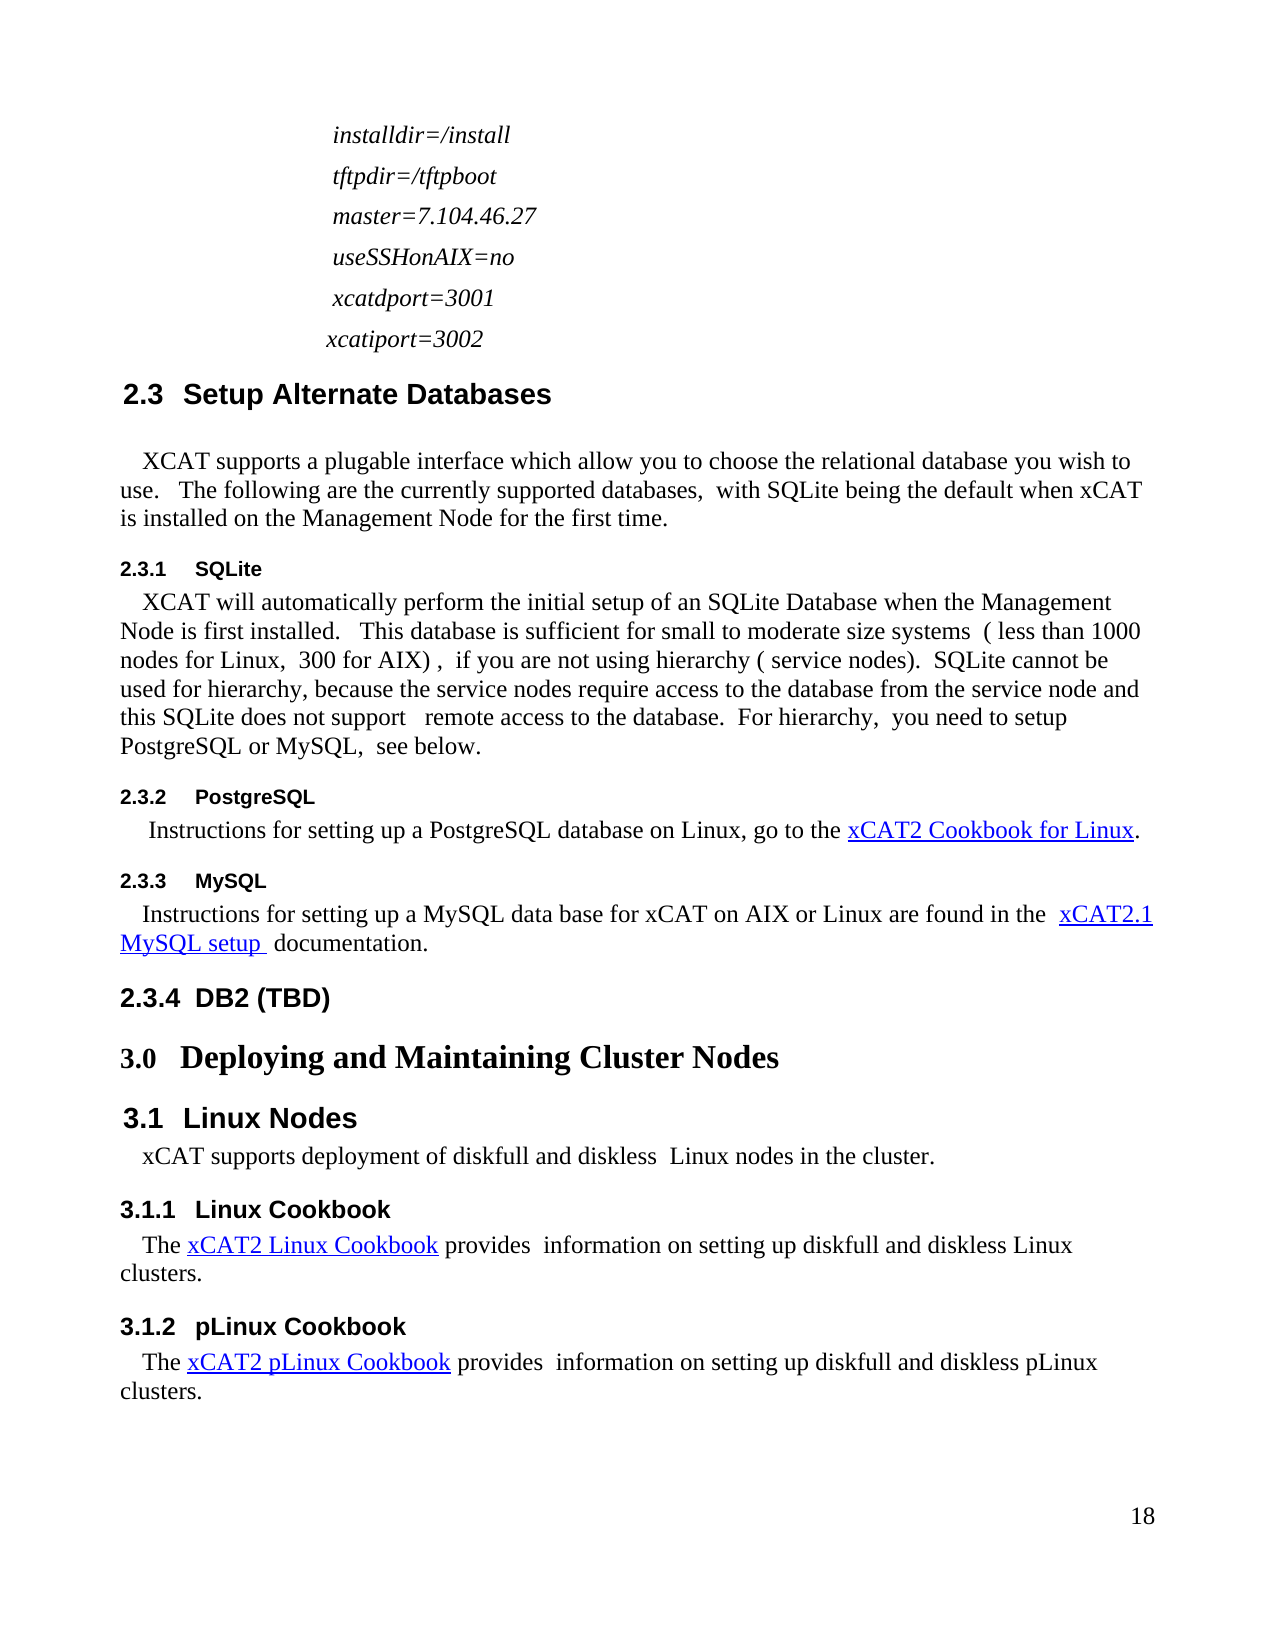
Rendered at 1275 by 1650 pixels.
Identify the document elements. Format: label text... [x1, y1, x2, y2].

text Instructions for setting up a MySQL data base for xCAT on AIX or Linux are found in the xCAT2.1 MySQL setup documentation. [120, 899, 1155, 957]
subtitle Deploying and Maintaining Cluster Nodes [120, 1038, 1155, 1076]
list xcatdport=3001 [270, 283, 1155, 312]
list useSSHonAIX=no [270, 242, 1155, 271]
subtitle Linux Cookbook [120, 1195, 1155, 1223]
text XCAT will automatically perform the initial setup of an SQLite Database when the Management Node is first installed. This database is sufficient for small to moderate size systems ( less than 1000 nodes for Linux, 300 for AIX) , if you are not using hierarchy ( service nodes). SQLite cannot be used for hierarchy, because the service nodes require access to the database from the service node and this SQLite does not support remote access to the database. For hierarchy, you need to setup PostgreSQL or MySQL, see below. [120, 587, 1155, 760]
subtitle PostgreSQL [120, 785, 1155, 809]
list installdir=/install [270, 120, 1155, 149]
text The xCAT2 Linux Cookbook provides information on setting up diskfull and diskless Linux clusters. [120, 1230, 1155, 1287]
text XCAT supports a plugable interface which allow you to choose the relational database you wish to use. The following are the currently supported databases, with SQLite being the default when xCAT is installed on the Management Node for the first time. [120, 446, 1155, 532]
subtitle Linux Nodes [123, 1101, 1155, 1135]
subtitle DB2 (TBD) [120, 982, 1155, 1013]
list master=7.104.46.27 [270, 201, 1155, 230]
list xcatiport=3002 [270, 324, 1155, 352]
subtitle MySQL [120, 869, 1155, 893]
subtitle SQLite [120, 557, 1155, 581]
subtitle Setup Alternate Databases [123, 377, 1155, 411]
text Instructions for setting up a PostgreSQL database on Linux, go to the xCAT2 Cookbook for Linux. [120, 815, 1155, 844]
text xCAT supports deployment of diskfull and diskless Linux nodes in the cluster. [120, 1141, 1155, 1170]
text The xCAT2 pLinux Cookbook provides information on setting up diskfull and diskless pLinux clusters. [120, 1347, 1155, 1405]
subtitle pLinux Cookbook [120, 1312, 1155, 1341]
list tftpdir=/tftpboot [270, 161, 1155, 189]
